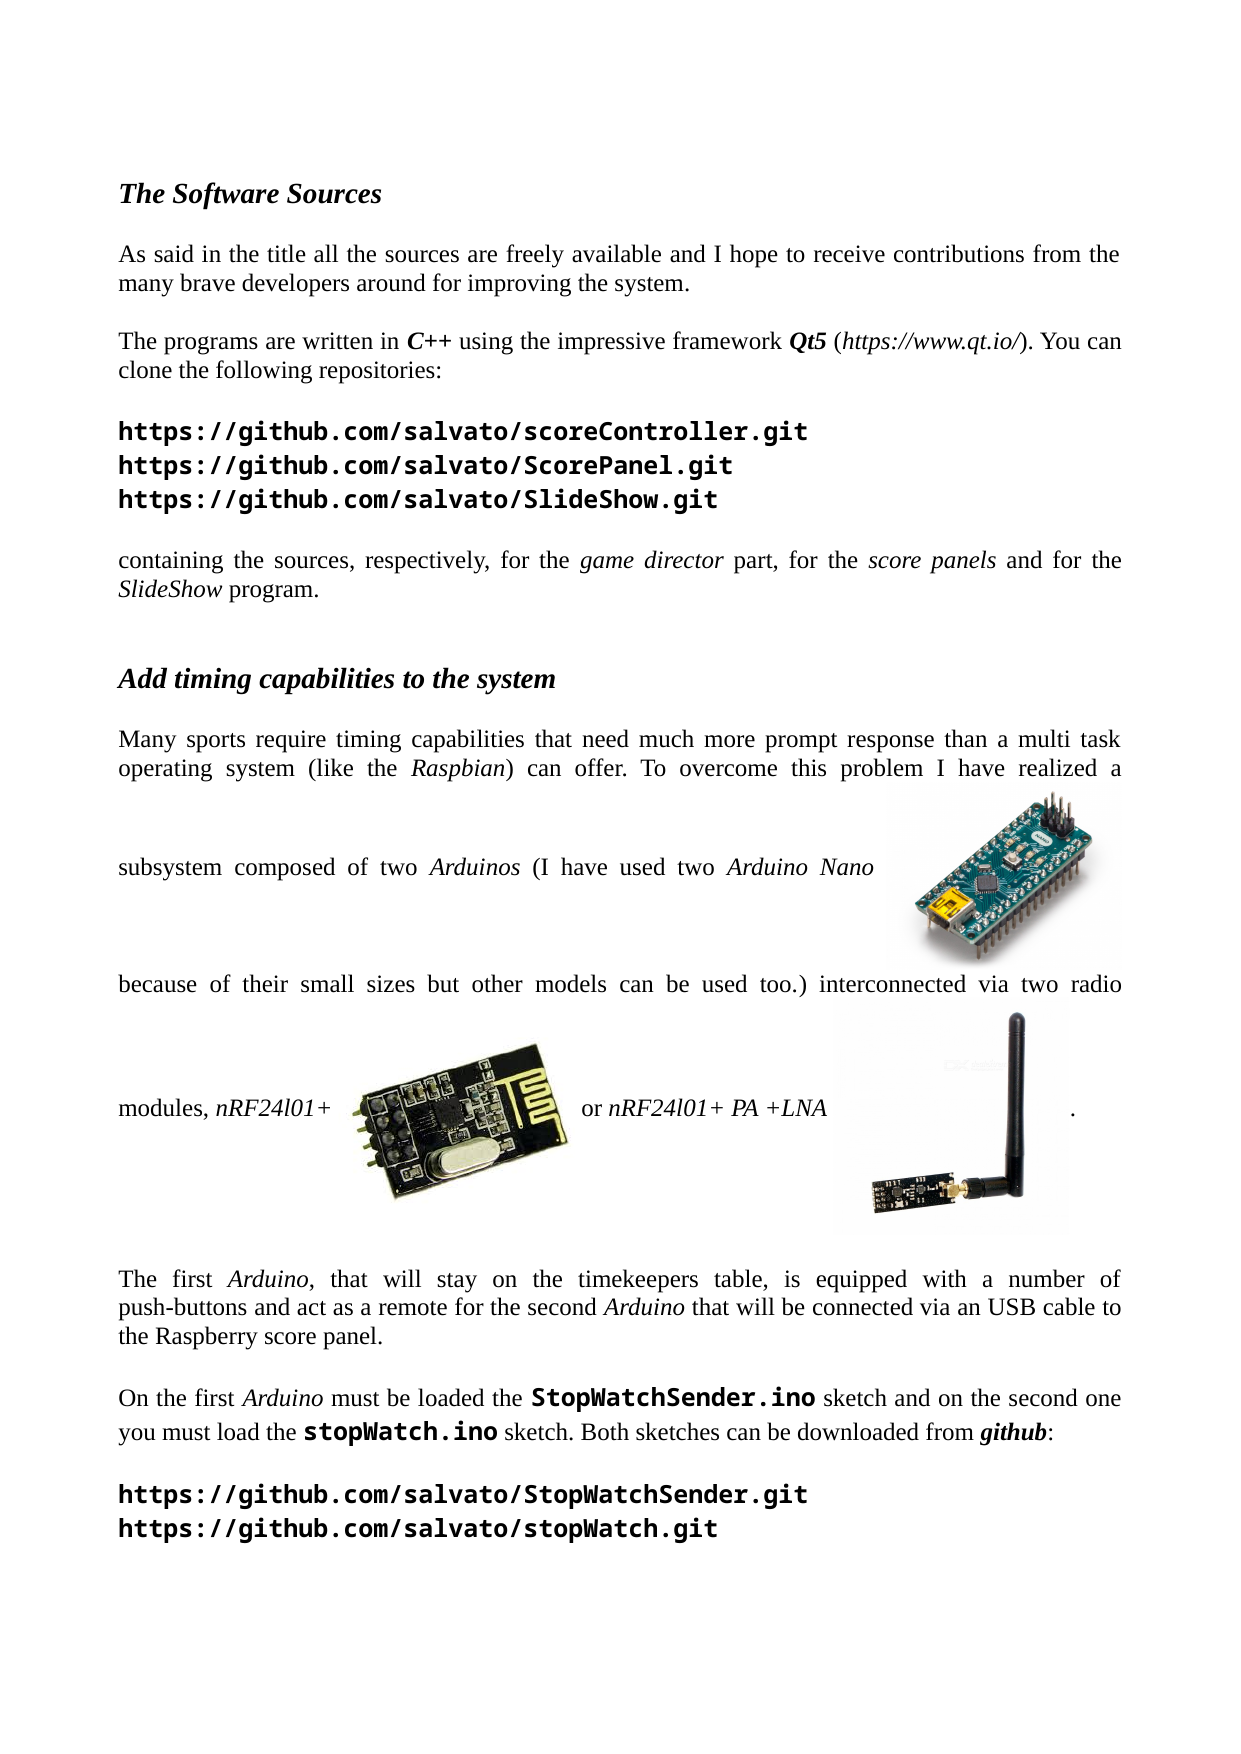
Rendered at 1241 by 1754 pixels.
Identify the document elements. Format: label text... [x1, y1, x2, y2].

picture [885, 782, 1122, 970]
text https://github.com/salvato/SlideShow.git [118, 481, 1122, 516]
text https://github.com/salvato/scoreController.git [118, 413, 1122, 447]
text As said in the title all the sources are freely available and I hope to receive contributions from the many brave developers around for improving the system. [118, 239, 1122, 297]
text https://github.com/salvato/ScorePanel.git [118, 447, 1122, 481]
picture [833, 997, 1070, 1235]
text The programs are written in C++ using the impressive framework Qt5 (https://www.qt.io/). You can clone the following repositories: [118, 326, 1122, 384]
text Add timing capabilities to the system [118, 661, 1122, 695]
picture [338, 1023, 575, 1209]
text On the first Arduino must be loaded the StopWatchSender.ino sketch and on the second one you must load the stopWatch.ino sketch. Both sketches can be downloaded from github: [118, 1379, 1122, 1447]
text https://github.com/salvato/stopWatch.git [118, 1511, 1122, 1545]
text The first Arduino, that will stay on the timekeepers table, is equipped with a number of push‑buttons and act as a remote for the second Arduino that will be connected via an USB cable to the Raspberry score panel. [118, 1264, 1122, 1350]
text https://github.com/salvato/StopWatchSender.git [118, 1477, 1122, 1511]
text The Software Sources [118, 176, 1122, 210]
text containing the sources, respectively, for the game director part, for the score panels and for the SlideShow program. [118, 545, 1122, 602]
text Many sports require timing capabilities that need much more prompt response than a multi task operating system (like the Raspbian) can offer. To overcome this problem I have realized a subsystem composed of two Arduinos (I have used two Arduino Nano because of their small sizes but other models can be used too.) interconnected via two radio modules, nRF24l01+ or nRF24l01+ PA +LNA . [118, 724, 1122, 1234]
